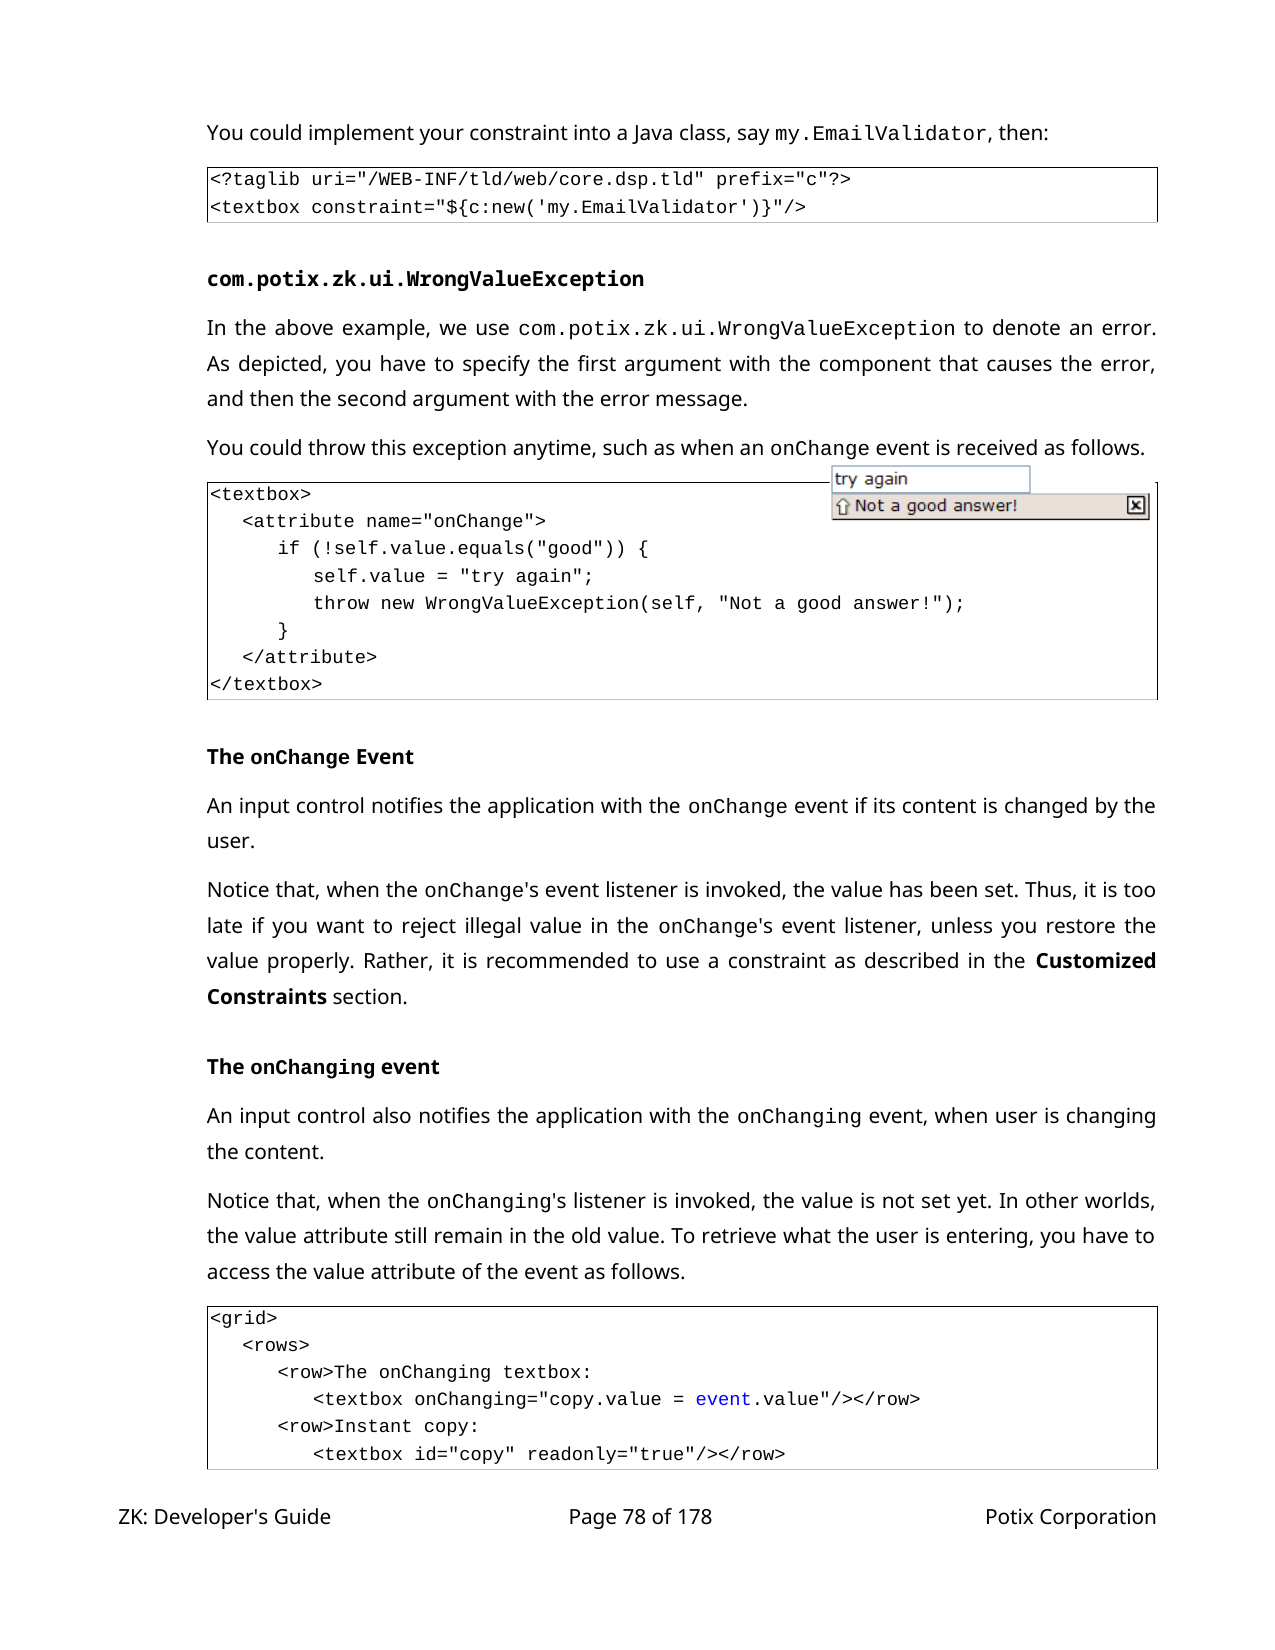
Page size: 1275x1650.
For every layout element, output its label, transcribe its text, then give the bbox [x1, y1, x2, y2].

text <textbox> [208, 483, 829, 506]
text <textbox id="copy" readonly="true"/></row> [208, 1442, 1157, 1469]
text Notice that, when the onChanging's listener is invoked, the value is not set yet. In other worlds, the value attribute still remain in the old value. To retrieve what the user is entering, you have to access the value attribute of the event as follows. [207, 1186, 1157, 1285]
picture [829, 463, 1156, 524]
text <textbox constraint="${c:new('my.EmailValidator')}"/> [208, 194, 1157, 222]
text </attribute> [208, 645, 1157, 669]
text An input control notifies the application with the onChange event if its content is changed by the user. [207, 791, 1157, 855]
text An input control also notifies the application with the onChanging event, when user is changing the content. [207, 1102, 1157, 1165]
text You could implement your constraint into a Java class, say my.EmailValidator, then: [207, 118, 1157, 147]
text <rows> [208, 1333, 1157, 1357]
text self.value = "try again"; [208, 563, 1157, 588]
text <attribute name="onChange"> [208, 509, 1157, 533]
subtitle The onChange Event [207, 742, 1157, 771]
text You could throw this exception anytime, such as when an onChange event is received as follows. [207, 433, 1157, 461]
text <?taglib uri="/WEB-INF/tld/web/core.dsp.tld" prefix="c"?> [208, 168, 1157, 192]
text } [208, 618, 1157, 642]
text if (!self.value.equals("good")) { [208, 536, 1157, 561]
text <row>The onChanging textbox: [208, 1360, 1157, 1384]
text </textbox> [208, 672, 1157, 699]
text <textbox onChanging="copy.value = event.value"/></row> [208, 1387, 1157, 1411]
text Notice that, when the onChange's event listener is invoked, the value has been set. Thus, it is too late if you want to reject illegal value in the onChange's event listener, unless you restore the value properly. Rather, it is recommended to use a constraint as described in the Customized Constraints section. [207, 876, 1157, 1010]
subtitle The onChanging event [207, 1052, 1157, 1081]
text In the above example, we use com.potix.zk.ui.WrongValueException to denote an error. As depicted, you have to specify the first argument with the component that causes the error, and then the second argument with the error message. [207, 313, 1157, 412]
subtitle com.potix.zk.ui.WrongValueException [207, 264, 1157, 292]
text <row>Instant copy: [208, 1414, 1157, 1439]
text throw new WrongValueException(self, "Not a good answer!"); [208, 591, 1157, 615]
text <grid> [208, 1307, 1157, 1330]
